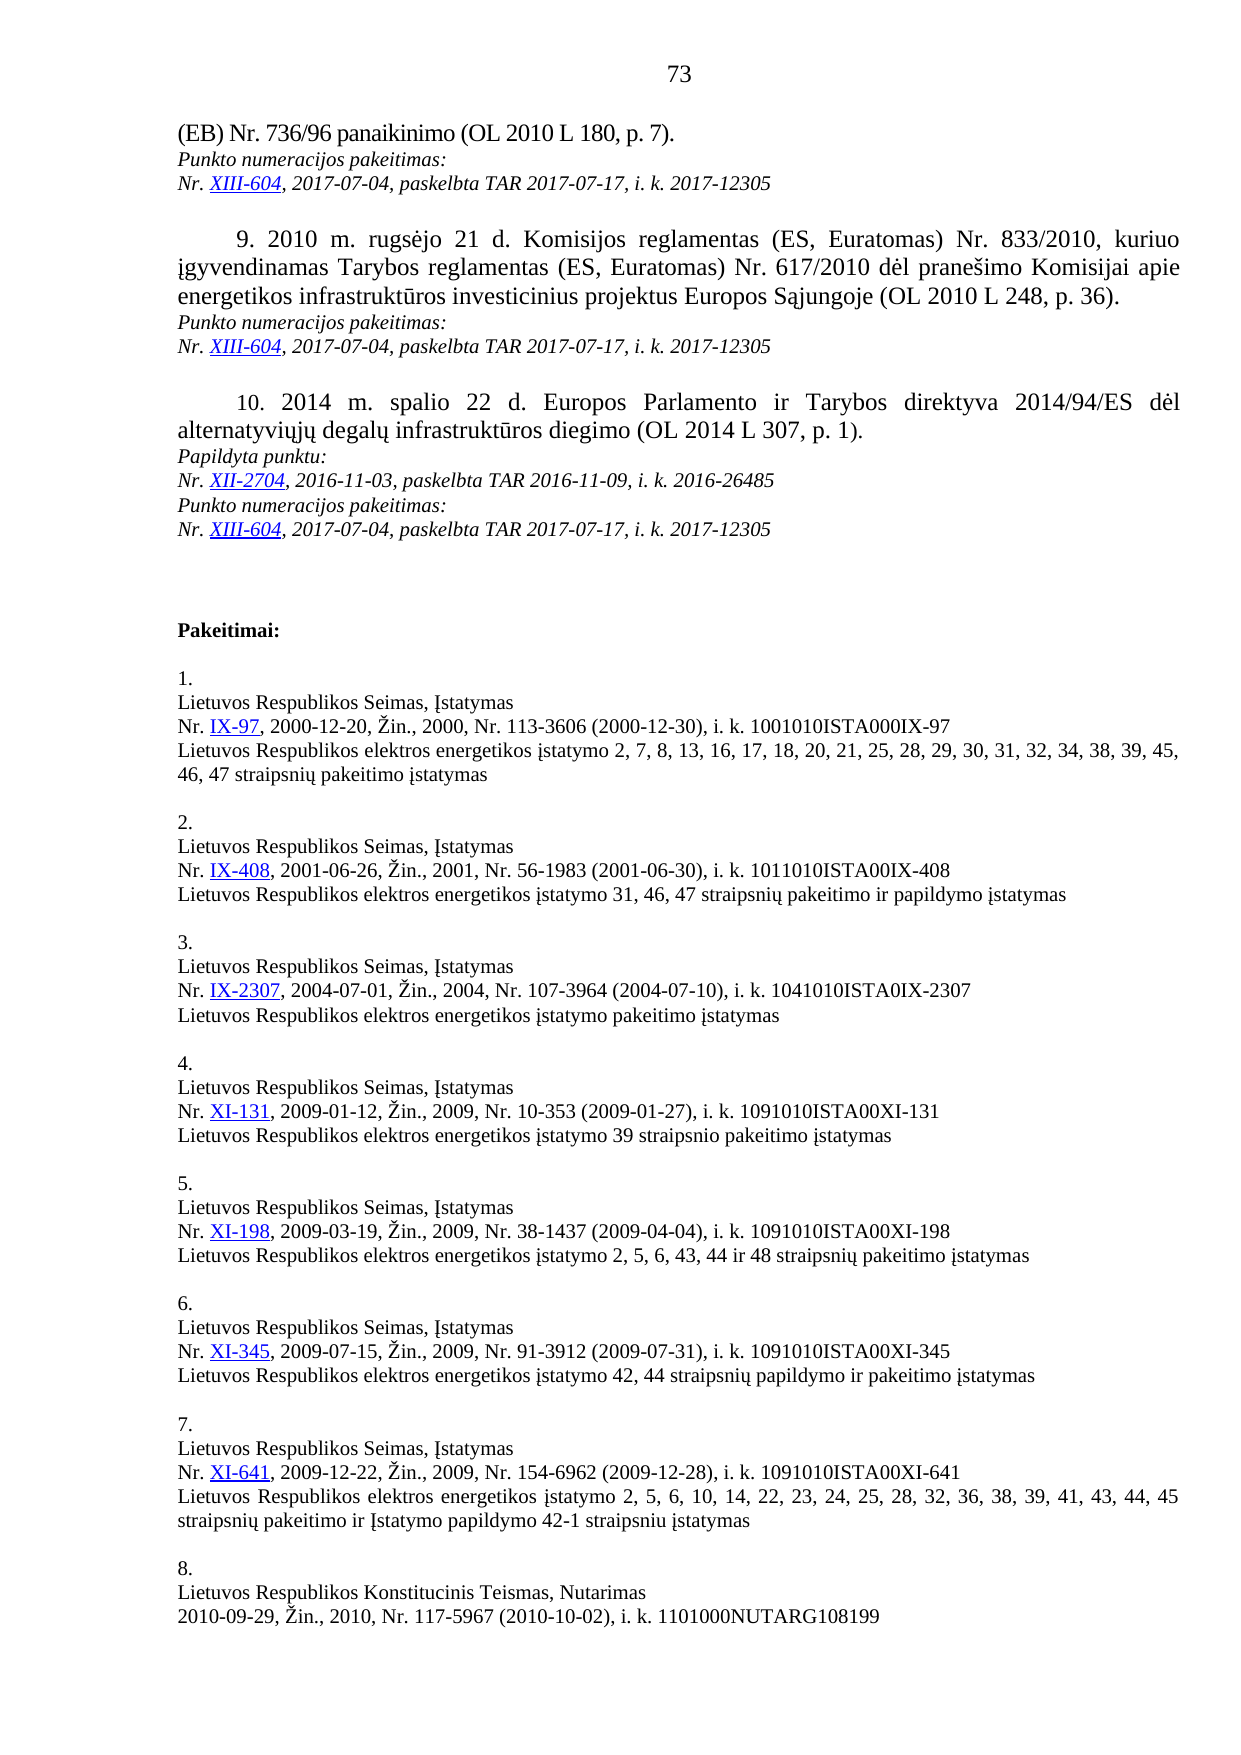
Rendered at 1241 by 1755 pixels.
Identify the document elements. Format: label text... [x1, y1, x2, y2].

text Lietuvos Respublikos elektros energetikos įstatymo 42, 44 straipsnių papildymo ir pakeitimo įstatymas [177, 1363, 1181, 1387]
text 10. 2014 m. spalio 22 d. Europos Parlamento ir Tarybos direktyva 2014/94/ES dėl alternatyviųjų degalų infrastruktūros diegimo (OL 2014 L 307, p. 1). [177, 387, 1181, 444]
text Nr. XIII-604, 2017-07-04, paskelbta TAR 2017-07-17, i. k. 2017-12305 [177, 517, 1181, 541]
text Nr. XI-345, 2009-07-15, Žin., 2009, Nr. 91-3912 (2009-07-31), i. k. 1091010ISTA00XI-345 [177, 1339, 1181, 1363]
text 2. [177, 810, 1181, 834]
text Lietuvos Respublikos elektros energetikos įstatymo pakeitimo įstatymas [177, 1002, 1181, 1027]
text Punkto numeracijos pakeitimas: [177, 147, 1181, 171]
text Punkto numeracijos pakeitimas: [177, 310, 1181, 334]
text 6. [177, 1291, 1181, 1315]
text 2010-09-29, Žin., 2010, Nr. 117-5967 (2010-10-02), i. k. 1101000NUTARG108199 [177, 1604, 1181, 1628]
text Nr. IX-97, 2000-12-20, Žin., 2000, Nr. 113-3606 (2000-12-30), i. k. 1001010ISTA000IX-97 [177, 714, 1181, 738]
text Lietuvos Respublikos Seimas, Įstatymas [177, 1075, 1181, 1099]
text Pakeitimai: [177, 617, 1181, 642]
text 1. [177, 666, 1181, 690]
text Lietuvos Respublikos Konstitucinis Teismas, Nutarimas [177, 1580, 1181, 1604]
text Lietuvos Respublikos Seimas, Įstatymas [177, 1195, 1181, 1219]
text Lietuvos Respublikos Seimas, Įstatymas [177, 1436, 1181, 1460]
text Lietuvos Respublikos Seimas, Įstatymas [177, 1315, 1181, 1339]
text Lietuvos Respublikos Seimas, Įstatymas [177, 690, 1181, 714]
text Papildyta punktu: [177, 444, 1181, 468]
text Nr. XI-198, 2009-03-19, Žin., 2009, Nr. 38-1437 (2009-04-04), i. k. 1091010ISTA00XI-198 [177, 1219, 1181, 1243]
text Nr. XI-641, 2009-12-22, Žin., 2009, Nr. 154-6962 (2009-12-28), i. k. 1091010ISTA00XI-641 [177, 1460, 1181, 1484]
text Lietuvos Respublikos elektros energetikos įstatymo 31, 46, 47 straipsnių pakeitimo ir papildymo įstatymas [177, 882, 1181, 906]
text 5. [177, 1171, 1181, 1195]
text Nr. IX-2307, 2004-07-01, Žin., 2004, Nr. 107-3964 (2004-07-10), i. k. 1041010ISTA0IX-2307 [177, 978, 1181, 1002]
text Nr. XIII-604, 2017-07-04, paskelbta TAR 2017-07-17, i. k. 2017-12305 [177, 334, 1181, 358]
text Nr. XI-131, 2009-01-12, Žin., 2009, Nr. 10-353 (2009-01-27), i. k. 1091010ISTA00XI-131 [177, 1099, 1181, 1123]
text 4. [177, 1051, 1181, 1075]
text Lietuvos Respublikos elektros energetikos įstatymo 2, 7, 8, 13, 16, 17, 18, 20, 21, 25, 28, 29, 30, 31, 32, 34, 38, 39, 45, 46, 47 straipsnių pakeitimo įstatymas [177, 738, 1181, 786]
text 3. [177, 930, 1181, 954]
text 9. 2010 m. rugsėjo 21 d. Komisijos reglamentas (ES, Euratomas) Nr. 833/2010, kuriuo įgyvendinamas Tarybos reglamentas (ES, Euratomas) Nr. 617/2010 dėl pranešimo Komisijai apie energetikos infrastruktūros investicinius projektus Europos Sąjungoje (OL 2010 L 248, p. 36). [177, 224, 1181, 310]
text Nr. XIII-604, 2017-07-04, paskelbta TAR 2017-07-17, i. k. 2017-12305 [177, 171, 1181, 195]
text Lietuvos Respublikos elektros energetikos įstatymo 2, 5, 6, 43, 44 ir 48 straipsnių pakeitimo įstatymas [177, 1243, 1181, 1267]
text Lietuvos Respublikos Seimas, Įstatymas [177, 834, 1181, 858]
text Nr. XII-2704, 2016-11-03, paskelbta TAR 2016-11-09, i. k. 2016-26485 [177, 468, 1181, 492]
text Lietuvos Respublikos elektros energetikos įstatymo 39 straipsnio pakeitimo įstatymas [177, 1123, 1181, 1147]
text Lietuvos Respublikos elektros energetikos įstatymo 2, 5, 6, 10, 14, 22, 23, 24, 25, 28, 32, 36, 38, 39, 41, 43, 44, 45 straipsnių pakeitimo ir Įstatymo papildymo 42-1 straipsniu įstatymas [177, 1484, 1181, 1532]
text Punkto numeracijos pakeitimas: [177, 492, 1181, 517]
text 8. [177, 1556, 1181, 1580]
text (EB) Nr. 736/96 panaikinimo (OL 2010 L 180, p. 7). [177, 118, 1181, 147]
text 7. [177, 1412, 1181, 1436]
text Lietuvos Respublikos Seimas, Įstatymas [177, 954, 1181, 978]
text Nr. IX-408, 2001-06-26, Žin., 2001, Nr. 56-1983 (2001-06-30), i. k. 1011010ISTA00IX-408 [177, 858, 1181, 882]
